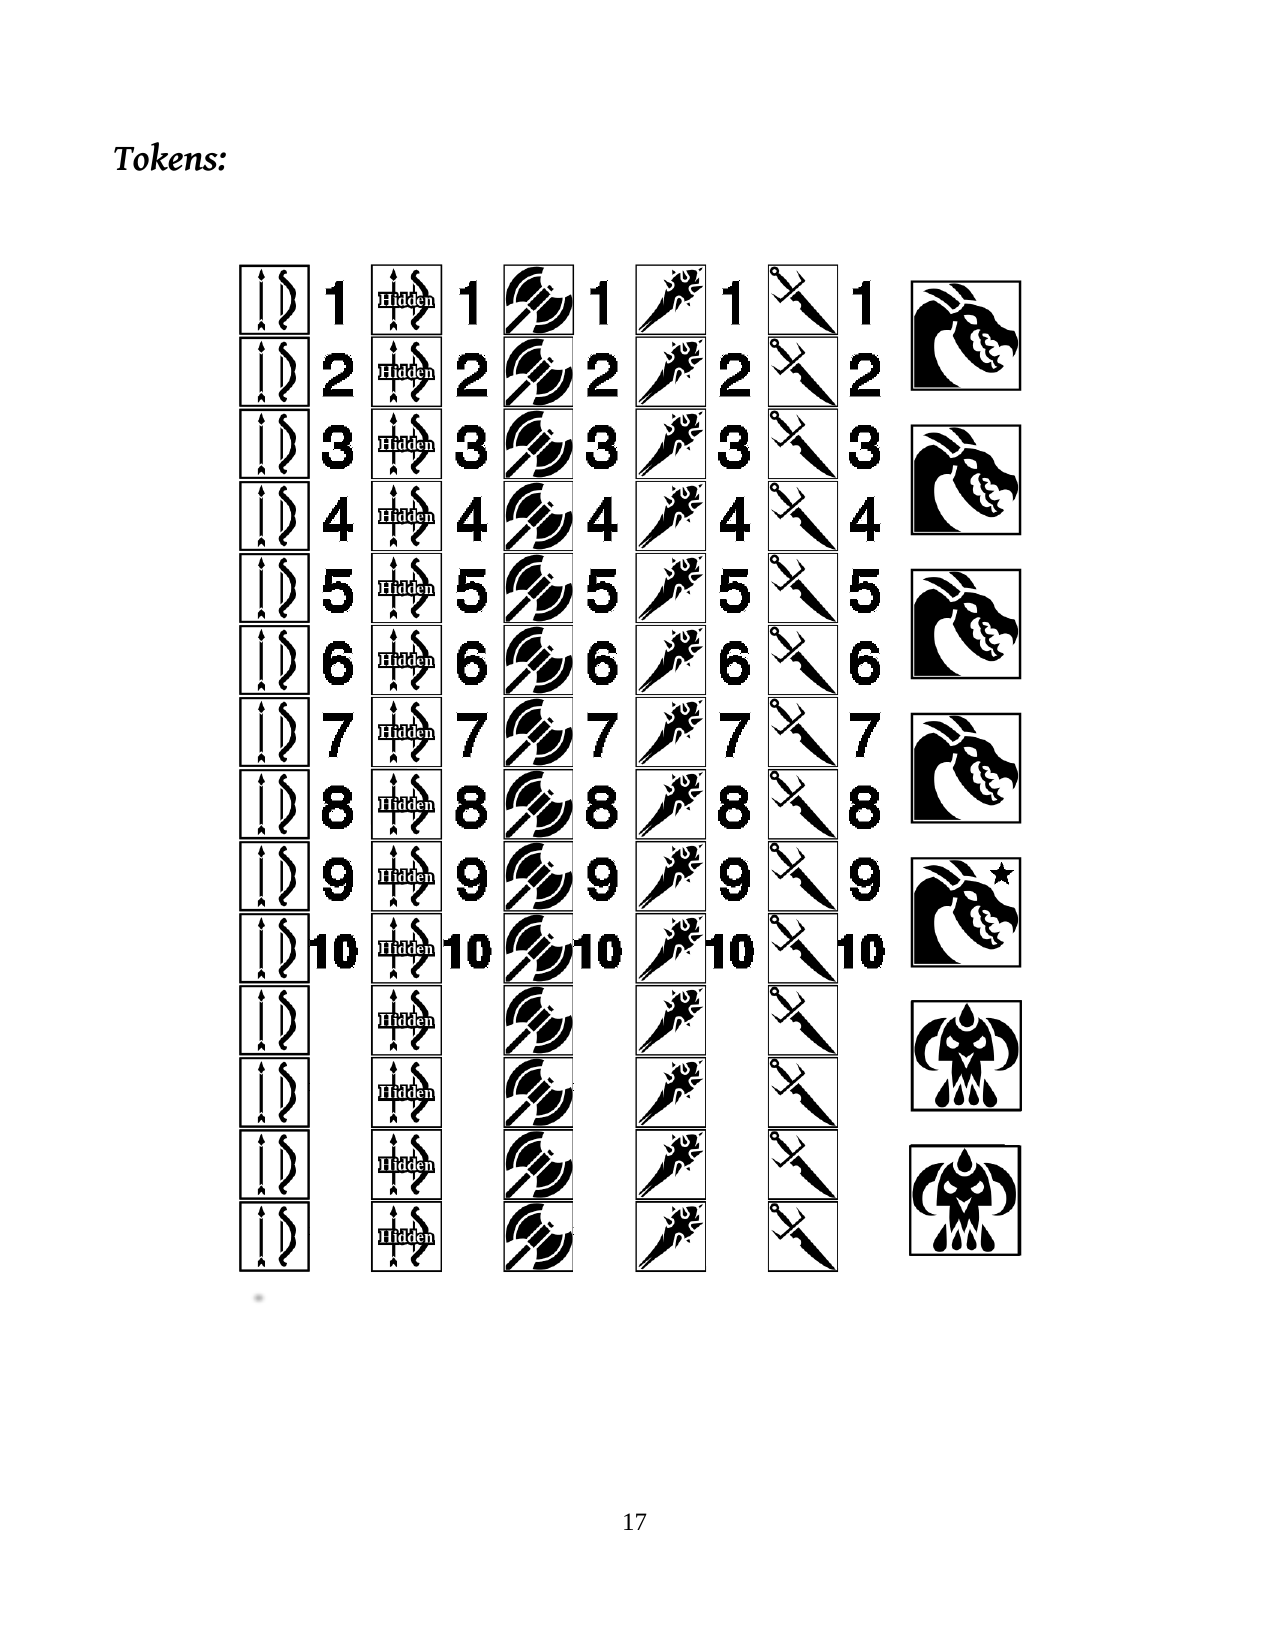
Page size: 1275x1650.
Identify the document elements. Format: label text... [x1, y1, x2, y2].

picture [187, 199, 1088, 1339]
subtitle Tokens: [112, 137, 1162, 181]
